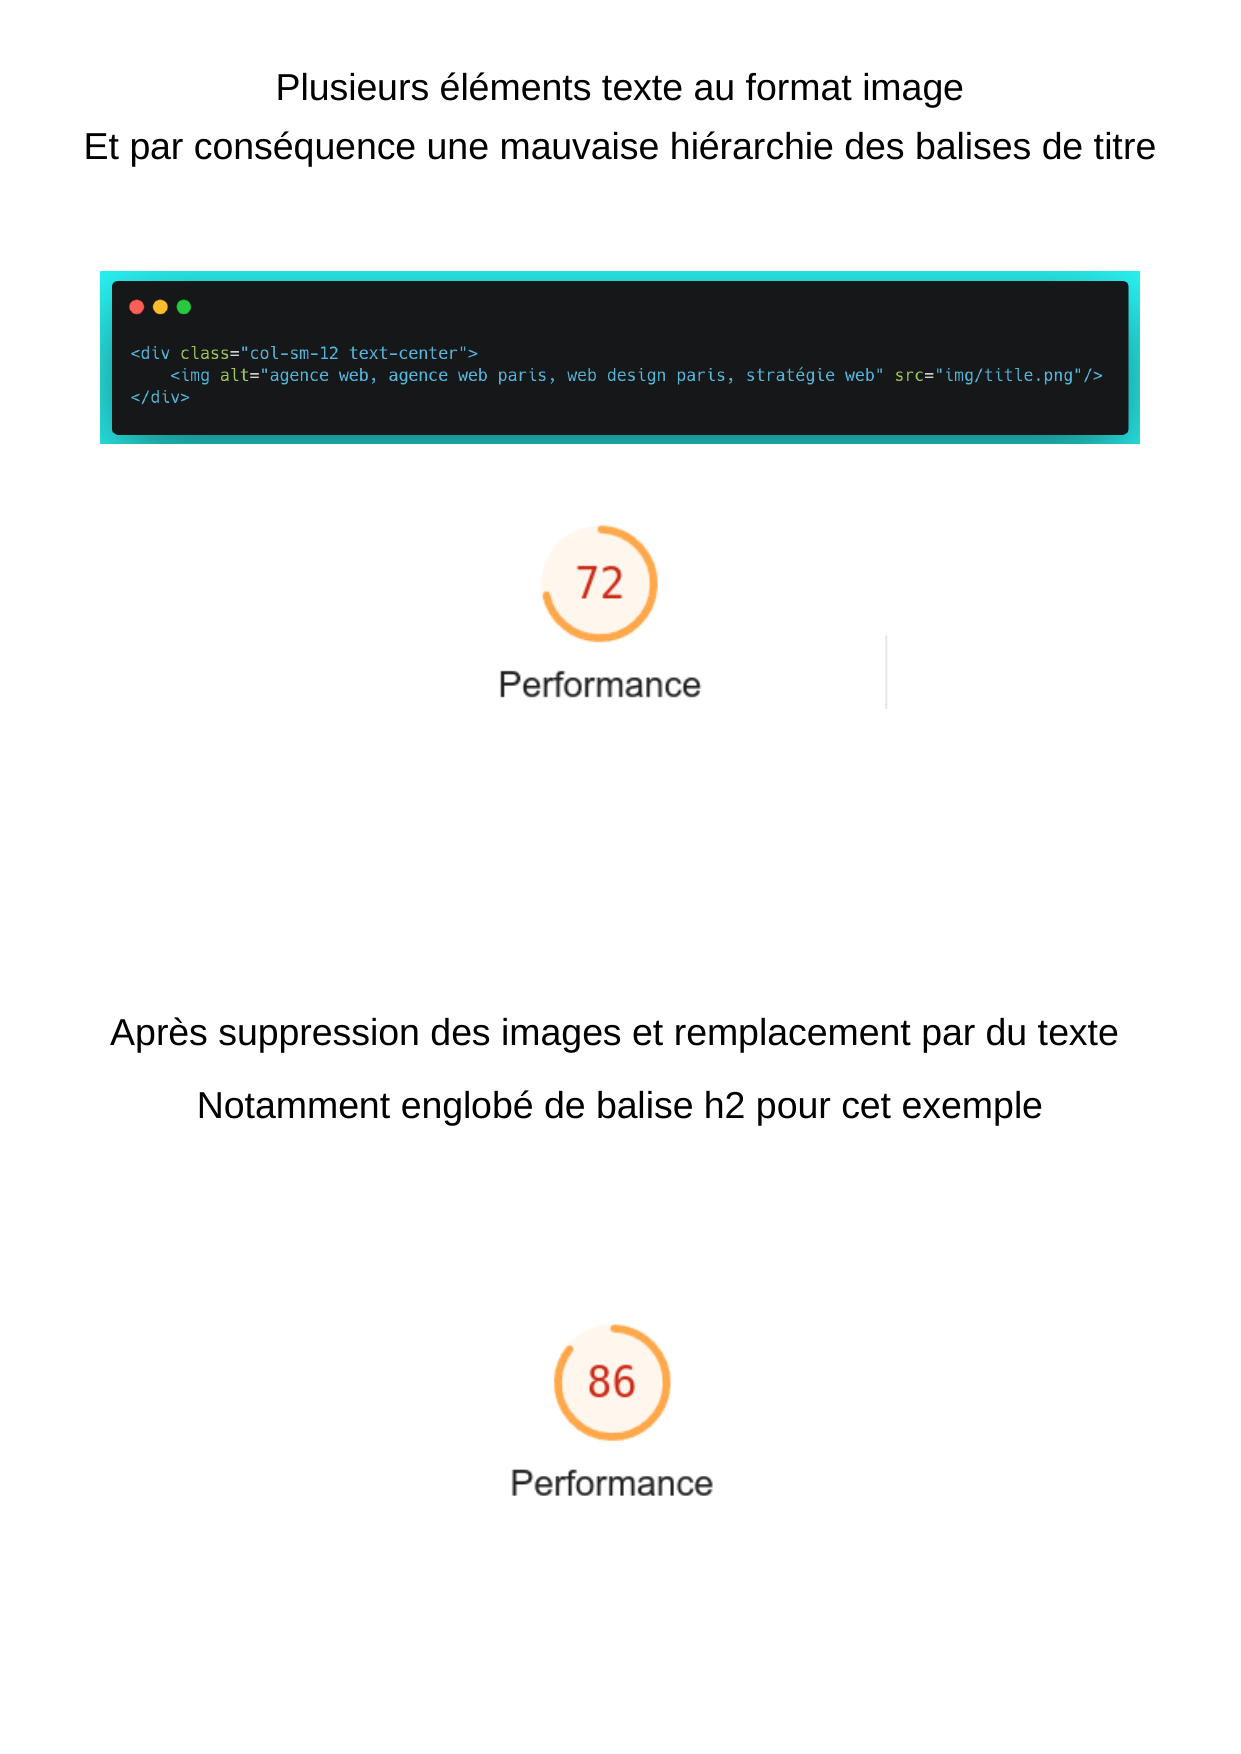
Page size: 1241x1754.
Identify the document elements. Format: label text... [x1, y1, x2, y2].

text_box Après suppression des images et remplacement par du texte [95, 1003, 1145, 1061]
text_box Et par conséquence une mauvaise hiérarchie des balises de titre [68, 118, 1172, 175]
picture [330, 445, 889, 709]
text_box Notamment englobé de balise h2 pour cet exemple [182, 1077, 1059, 1134]
text_box Plusieurs éléments texte au format image [260, 59, 980, 116]
picture [270, 1228, 910, 1515]
picture [100, 271, 1140, 444]
